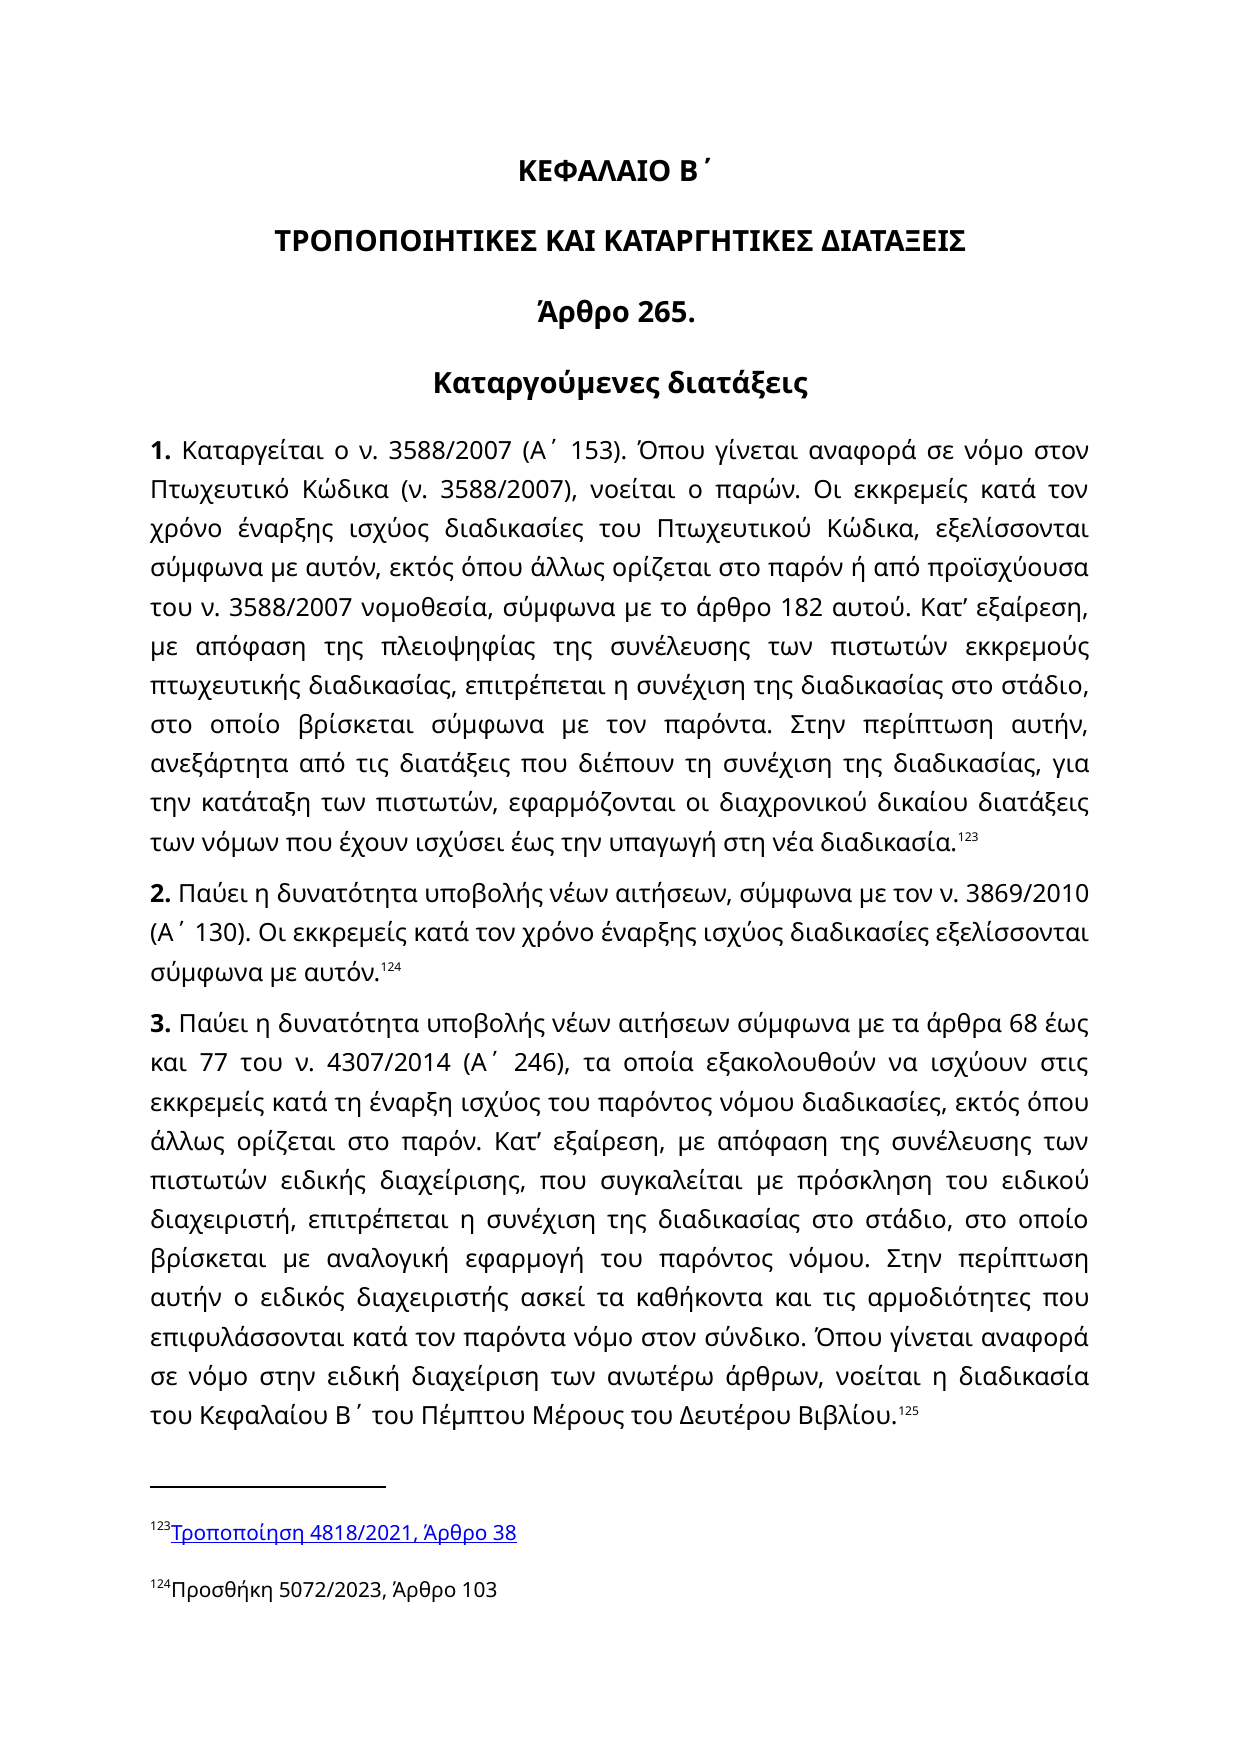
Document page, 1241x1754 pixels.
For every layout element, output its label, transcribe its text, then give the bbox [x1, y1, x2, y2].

subtitle ΚΕΦΑΛΑΙΟ Β΄ [150, 150, 1090, 190]
subtitle Καταργούμενες διατάξεις [150, 362, 1090, 402]
text 3. Παύει η δυνατότητα υποβολής νέων αιτήσεων σύμφωνα με τα άρθρα 68 έως και 77 του ν. 4307/2014 (Α΄ 246), τα οποία εξακολουθούν να ισχύουν στις εκκρεμείς κατά τη έναρξη ισχύος του παρόντος νόμου διαδικασίες, εκτός όπου άλλως ορίζεται στο παρόν. Κατ’ εξαίρεση, με απόφαση της συνέλευσης των πιστωτών ειδικής διαχείρισης, που συγκαλείται με πρόσκληση του ειδικού διαχειριστή, επιτρέπεται η συνέχιση της διαδικασίας στο στάδιο, στο οποίο βρίσκεται με αναλογική εφαρμογή του παρόντος νόμου. Στην περίπτωση αυτήν ο ειδικός διαχειριστής ασκεί τα καθήκοντα και τις αρμοδιότητες που επιφυλάσσονται κατά τον παρόντα νόμο στον σύνδικο. Όπου γίνεται αναφορά σε νόμο στην ειδική διαχείριση των ανωτέρω άρθρων, νοείται η διαδικασία του Κεφαλαίου Β΄ του Πέμπτου Μέρους του Δευτέρου Βιβλίου. [150, 1006, 1090, 1432]
text 1. Καταργείται ο ν. 3588/2007 (Α΄ 153). Όπου γίνεται αναφορά σε νόμο στον Πτωχευτικό Κώδικα (ν. 3588/2007), νοείται ο παρών. Οι εκκρεμείς κατά τον χρόνο έναρξης ισχύος διαδικασίες του Πτωχευτικού Κώδικα, εξελίσσονται σύμφωνα με αυτόν, εκτός όπου άλλως ορίζεται στο παρόν ή από προϊσχύουσα του ν. 3588/2007 νομοθεσία, σύμφωνα με το άρθρο 182 αυτού. Κατ’ εξαίρεση, με απόφαση της πλειοψηφίας της συνέλευσης των πιστωτών εκκρεμούς πτωχευτικής διαδικασίας, επιτρέπεται η συνέχιση της διαδικασίας στο στάδιο, στο οποίο βρίσκεται σύμφωνα με τον παρόντα. Στην περίπτωση αυτήν, ανεξάρτητα από τις διατάξεις που διέπουν τη συνέχιση της διαδικασίας, για την κατάταξη των πιστωτών, εφαρμόζονται οι διαχρονικού δικαίου διατάξεις των νόμων που έχουν ισχύσει έως την υπαγωγή στη νέα διαδικασία. [150, 432, 1090, 858]
text 2. Παύει η δυνατότητα υποβολής νέων αιτήσεων, σύμφωνα με τον ν. 3869/2010 (Α΄ 130). Οι εκκρεμείς κατά τον χρόνο έναρξης ισχύος διαδικασίες εξελίσσονται σύμφωνα με αυτόν. [150, 876, 1090, 988]
subtitle ΤΡΟΠΟΠΟΙΗΤΙΚΕΣ ΚΑΙ ΚΑΤΑΡΓΗΤΙΚΕΣ ΔΙΑΤΑΞΕΙΣ [150, 221, 1090, 260]
subtitle Άρθρο 265. [150, 291, 1090, 331]
text Τροποποίηση 4818/2021, Άρθρο 38 [150, 1518, 1090, 1546]
text Προσθήκη 5072/2023, Άρθρο 103 [150, 1576, 1090, 1604]
